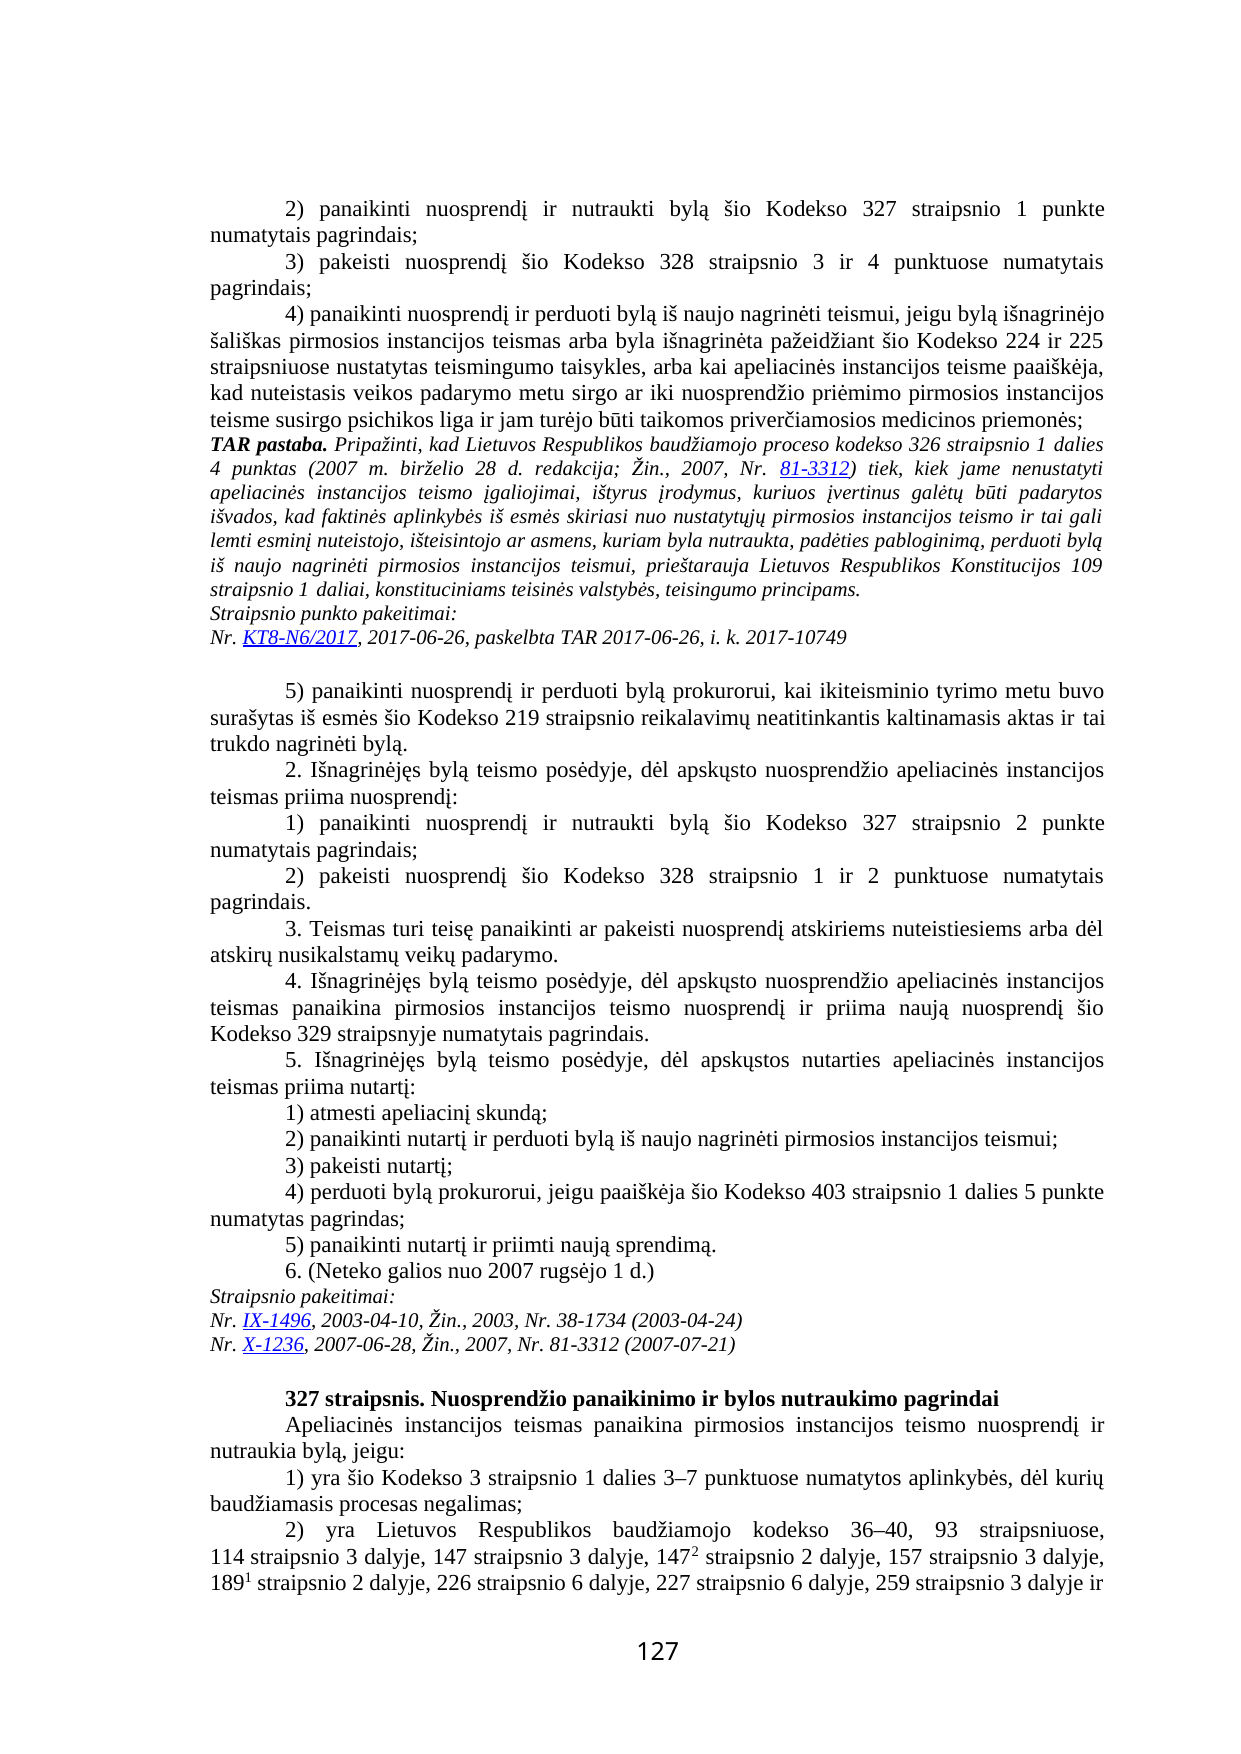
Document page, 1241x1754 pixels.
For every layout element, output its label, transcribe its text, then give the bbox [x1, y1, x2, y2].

text 3) pakeisti nutartį; [210, 1152, 1106, 1178]
text 1) yra šio Kodekso 3 straipsnio 1 dalies 3–7 punktuose numatytos aplinkybės, dėl kurių baudžiamasis procesas negalimas; [210, 1464, 1106, 1516]
text 3) pakeisti nuosprendį šio Kodekso 328 straipsnio 3 ir 4 punktuose numatytais pagrindais; [210, 248, 1106, 300]
text Nr. KT8-N6/2017, 2017-06-26, paskelbta TAR 2017-06-26, i. k. 2017-10749 [210, 625, 1106, 649]
text 1) panaikinti nuosprendį ir nutraukti bylą šio Kodekso 327 straipsnio 2 punkte numatytais pagrindais; [210, 809, 1106, 862]
text 4. Išnagrinėjęs bylą teismo posėdyje, dėl apskųsto nuosprendžio apeliacinės instancijos teismas panaikina pirmosios instancijos teismo nuosprendį ir priima naują nuosprendį šio Kodekso 329 straipsnyje numatytais pagrindais. [210, 967, 1106, 1046]
text 5) panaikinti nuosprendį ir perduoti bylą prokurorui, kai ikiteisminio tyrimo metu buvo surašytas iš esmės šio Kodekso 219 straipsnio reikalavimų neatitinkantis kaltinamasis aktas ir tai trukdo nagrinėti bylą. [210, 677, 1106, 757]
text Straipsnio pakeitimai: [210, 1284, 1106, 1308]
text 1) atmesti apeliacinį skundą; [210, 1099, 1106, 1126]
text 5. Išnagrinėjęs bylą teismo posėdyje, dėl apskųstos nutarties apeliacinės instancijos teismas priima nutartį: [210, 1046, 1106, 1099]
text 327 straipsnis. Nuosprendžio panaikinimo ir bylos nutraukimo pagrindai [210, 1384, 1106, 1411]
text Apeliacinės instancijos teismas panaikina pirmosios instancijos teismo nuosprendį ir nutraukia bylą, jeigu: [210, 1411, 1106, 1464]
text 2) pakeisti nuosprendį šio Kodekso 328 straipsnio 1 ir 2 punktuose numatytais pagrindais. [210, 862, 1106, 915]
text 2. Išnagrinėjęs bylą teismo posėdyje, dėl apskųsto nuosprendžio apeliacinės instancijos teismas priima nuosprendį: [210, 757, 1106, 809]
text 2) panaikinti nuosprendį ir nutraukti bylą šio Kodekso 327 straipsnio 1 punkte numatytais pagrindais; [210, 195, 1106, 248]
text 5) panaikinti nutartį ir priimti naują sprendimą. [210, 1231, 1106, 1257]
text 6. (Neteko galios nuo 2007 rugsėjo 1 d.) [210, 1257, 1106, 1284]
text 4) perduoti bylą prokurorui, jeigu paaiškėja šio Kodekso 403 straipsnio 1 dalies 5 punkte numatytas pagrindas; [210, 1178, 1106, 1231]
text 3. Teismas turi teisę panaikinti ar pakeisti nuosprendį atskiriems nuteistiesiems arba dėl atskirų nusikalstamų veikų padarymo. [210, 915, 1106, 967]
text Straipsnio punkto pakeitimai: [210, 601, 1106, 625]
text 2) panaikinti nutartį ir perduoti bylą iš naujo nagrinėti pirmosios instancijos teismui; [210, 1126, 1106, 1152]
text Nr. IX-1496, 2003-04-10, Žin., 2003, Nr. 38-1734 (2003-04-24) [210, 1308, 1106, 1332]
text Nr. X-1236, 2007-06-28, Žin., 2007, Nr. 81-3312 (2007-07-21) [210, 1332, 1106, 1356]
text 4) panaikinti nuosprendį ir perduoti bylą iš naujo nagrinėti teismui, jeigu bylą išnagrinėjo šališkas pirmosios instancijos teismas arba byla išnagrinėta pažeidžiant šio Kodekso 224 ir 225 straipsniuose nustatytas teismingumo taisykles, arba kai apeliacinės instancijos teisme paaiškėja, kad nuteistasis veikos padarymo metu sirgo ar iki nuosprendžio priėmimo pirmosios instancijos teisme susirgo psichikos liga ir jam turėjo būti taikomos priverčiamosios medicinos priemonės; [210, 300, 1106, 432]
text 2) yra Lietuvos Respublikos baudžiamojo kodekso 36–40, 93 straipsniuose, 114 straipsnio 3 dalyje, 147 straipsnio 3 dalyje, 1472 straipsnio 2 dalyje, 157 straipsnio 3 dalyje, 1891 straipsnio 2 dalyje, 226 straipsnio 6 dalyje, 227 straipsnio 6 dalyje, 259 straipsnio 3 dalyje ir [210, 1516, 1106, 1595]
text TAR pastaba. Pripažinti, kad Lietuvos Respublikos baudžiamojo proceso kodekso 326 straipsnio 1 dalies 4 punktas (2007 m. birželio 28 d. redakcija; Žin., 2007, Nr. 81-3312) tiek, kiek jame nenustatyti apeliacinės instancijos teismo įgaliojimai, ištyrus įrodymus, kuriuos įvertinus galėtų būti padarytos išvados, kad faktinės aplinkybės iš esmės skiriasi nuo nustatytųjų pirmosios instancijos teismo ir tai gali lemti esminį nuteistojo, išteisintojo ar asmens, kuriam byla nutraukta, padėties pabloginimą, perduoti bylą iš naujo nagrinėti pirmosios instancijos teismui, prieštarauja Lietuvos Respublikos Konstitucijos 109 straipsnio 1 daliai, konstituciniams teisinės valstybės, teisingumo principams. [210, 432, 1106, 601]
